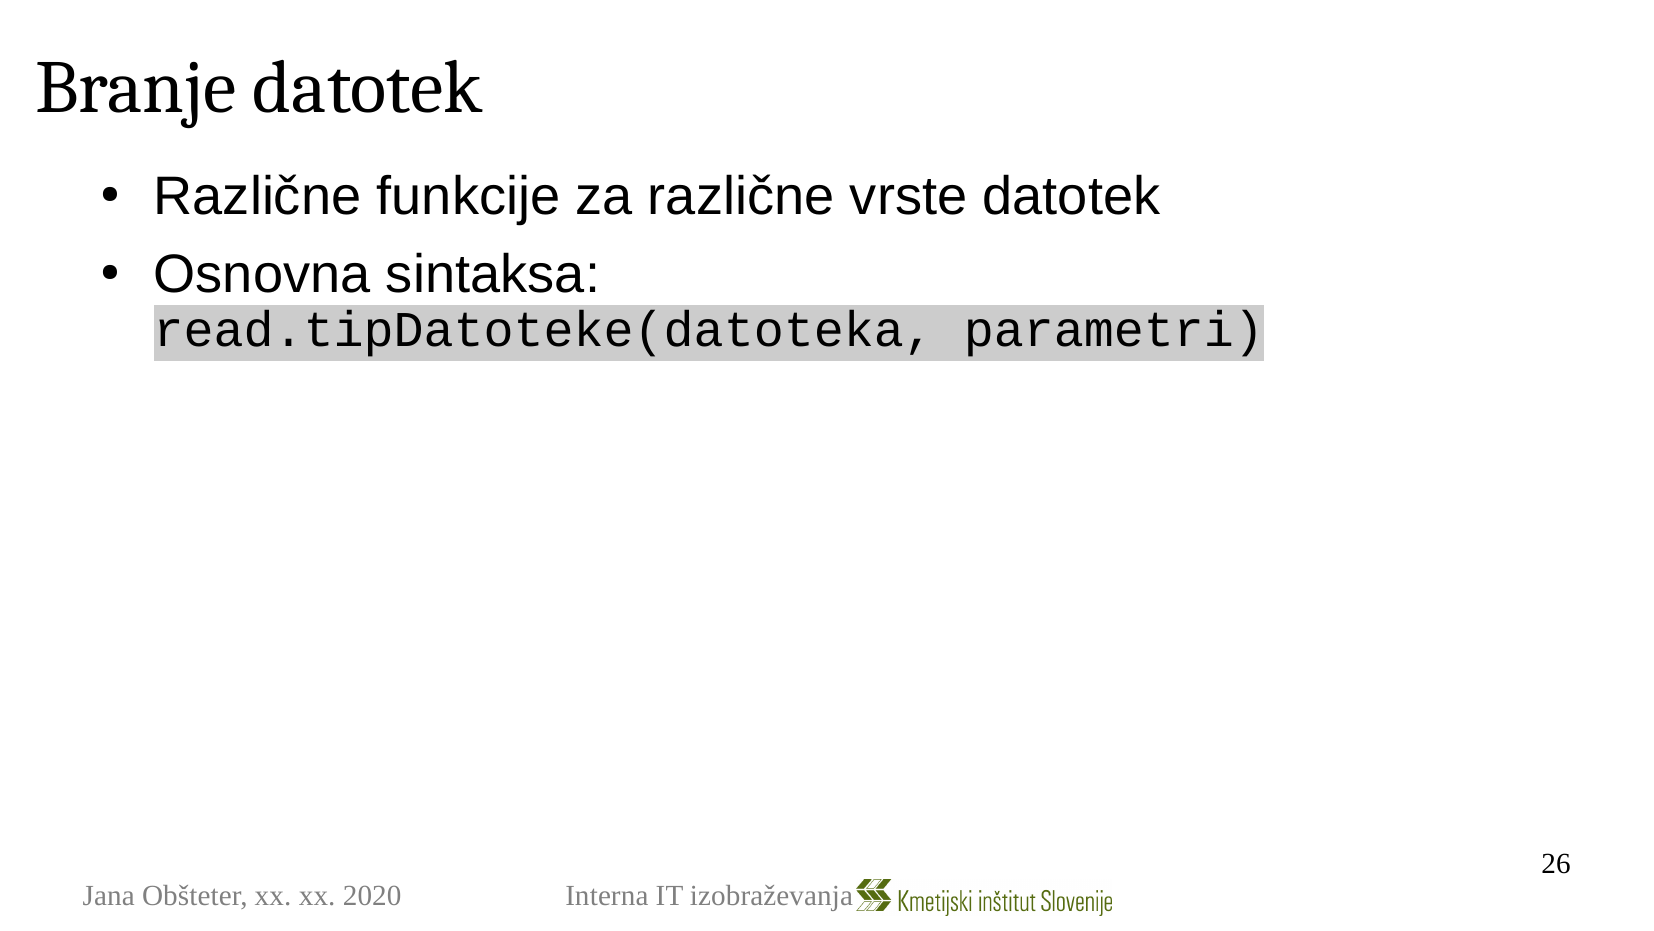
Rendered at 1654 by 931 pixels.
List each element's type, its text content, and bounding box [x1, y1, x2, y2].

title Branje datotek [35, 21, 1524, 154]
list Različne funkcije za različne vrste datotek Osnovna sintaksa: read.tipDatoteke(datoteka, parametri) [82, 165, 1571, 769]
picture [856, 879, 1112, 916]
